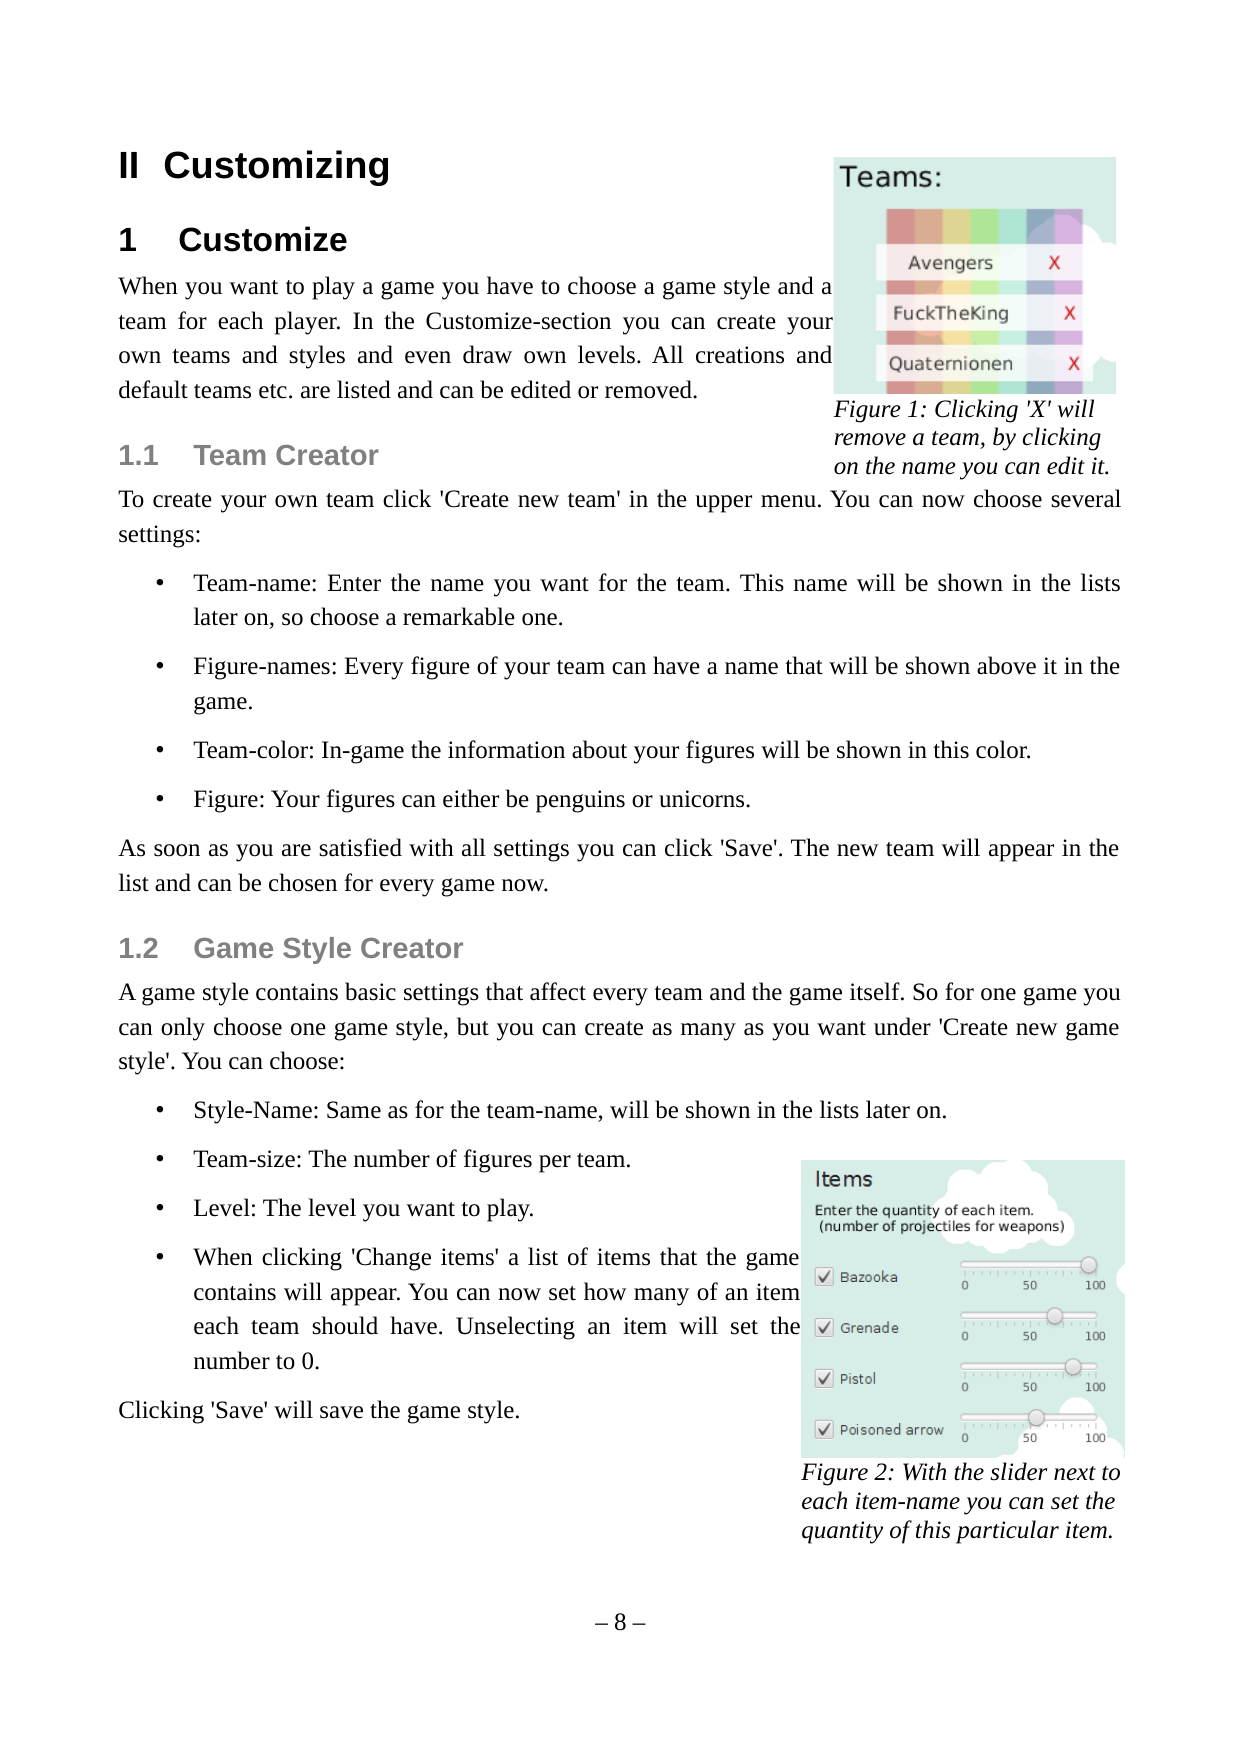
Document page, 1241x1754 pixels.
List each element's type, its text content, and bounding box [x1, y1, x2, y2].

subtitle Customizing [118, 143, 1122, 187]
list Team-name: Enter the name you want for the team. This name will be shown in the lists later on, so choose a remarkable one. [156, 568, 1122, 631]
list Team-size: The number of figures per team. [156, 1144, 1125, 1173]
list Style-Name: Same as for the team-name, will be shown in the lists later on. [156, 1095, 1122, 1124]
subtitle Customize [118, 220, 833, 259]
text As soon as you are satisfied with all settings you can click 'Save'. The new team will appear in the list and can be chosen for every game now. [118, 833, 1122, 896]
text A game style contains basic settings that affect every team and the game itself. So for one game you can only choose one game style, but you can create as many as you want under 'Create new game style'. You can choose: [118, 977, 1122, 1075]
list Figure-names: Every figure of your team can have a name that will be shown above it in the game. [156, 651, 1122, 715]
picture [801, 1160, 1125, 1458]
text When you want to play a game you have to choose a game style and a team for each player. In the Customize-section you can create your own teams and styles and even draw own levels. All creations and default teams etc. are listed and can be edited or removed. [118, 271, 833, 403]
list When clicking 'Change items' a list of items that the game contains will appear. You can now set how many of an item each team should have. Unselecting an item will set the number to 0. [156, 1242, 801, 1375]
subtitle Game Style Creator [118, 931, 1122, 965]
list Figure: Your figures can either be penguins or unicorns. [156, 784, 1122, 813]
text To create your own team click 'Create new team' in the upper menu. You can now choose several settings: [118, 484, 1122, 548]
list Level: The level you want to play. [156, 1193, 801, 1222]
text Figure 1: Clicking 'X' will remove a team, by clicking on the name you can edit it. [833, 394, 1116, 480]
text Clicking 'Save' will save the game style. [118, 1395, 801, 1424]
picture [833, 157, 1117, 394]
list Figure 2: With the slider next to each item-name you can set the quantity of this particular item. [801, 1458, 1125, 1544]
subtitle Team Creator [118, 438, 833, 472]
subtitle [1117, 220, 1122, 259]
list Team-color: In-game the information about your figures will be shown in this color. [156, 735, 1122, 764]
